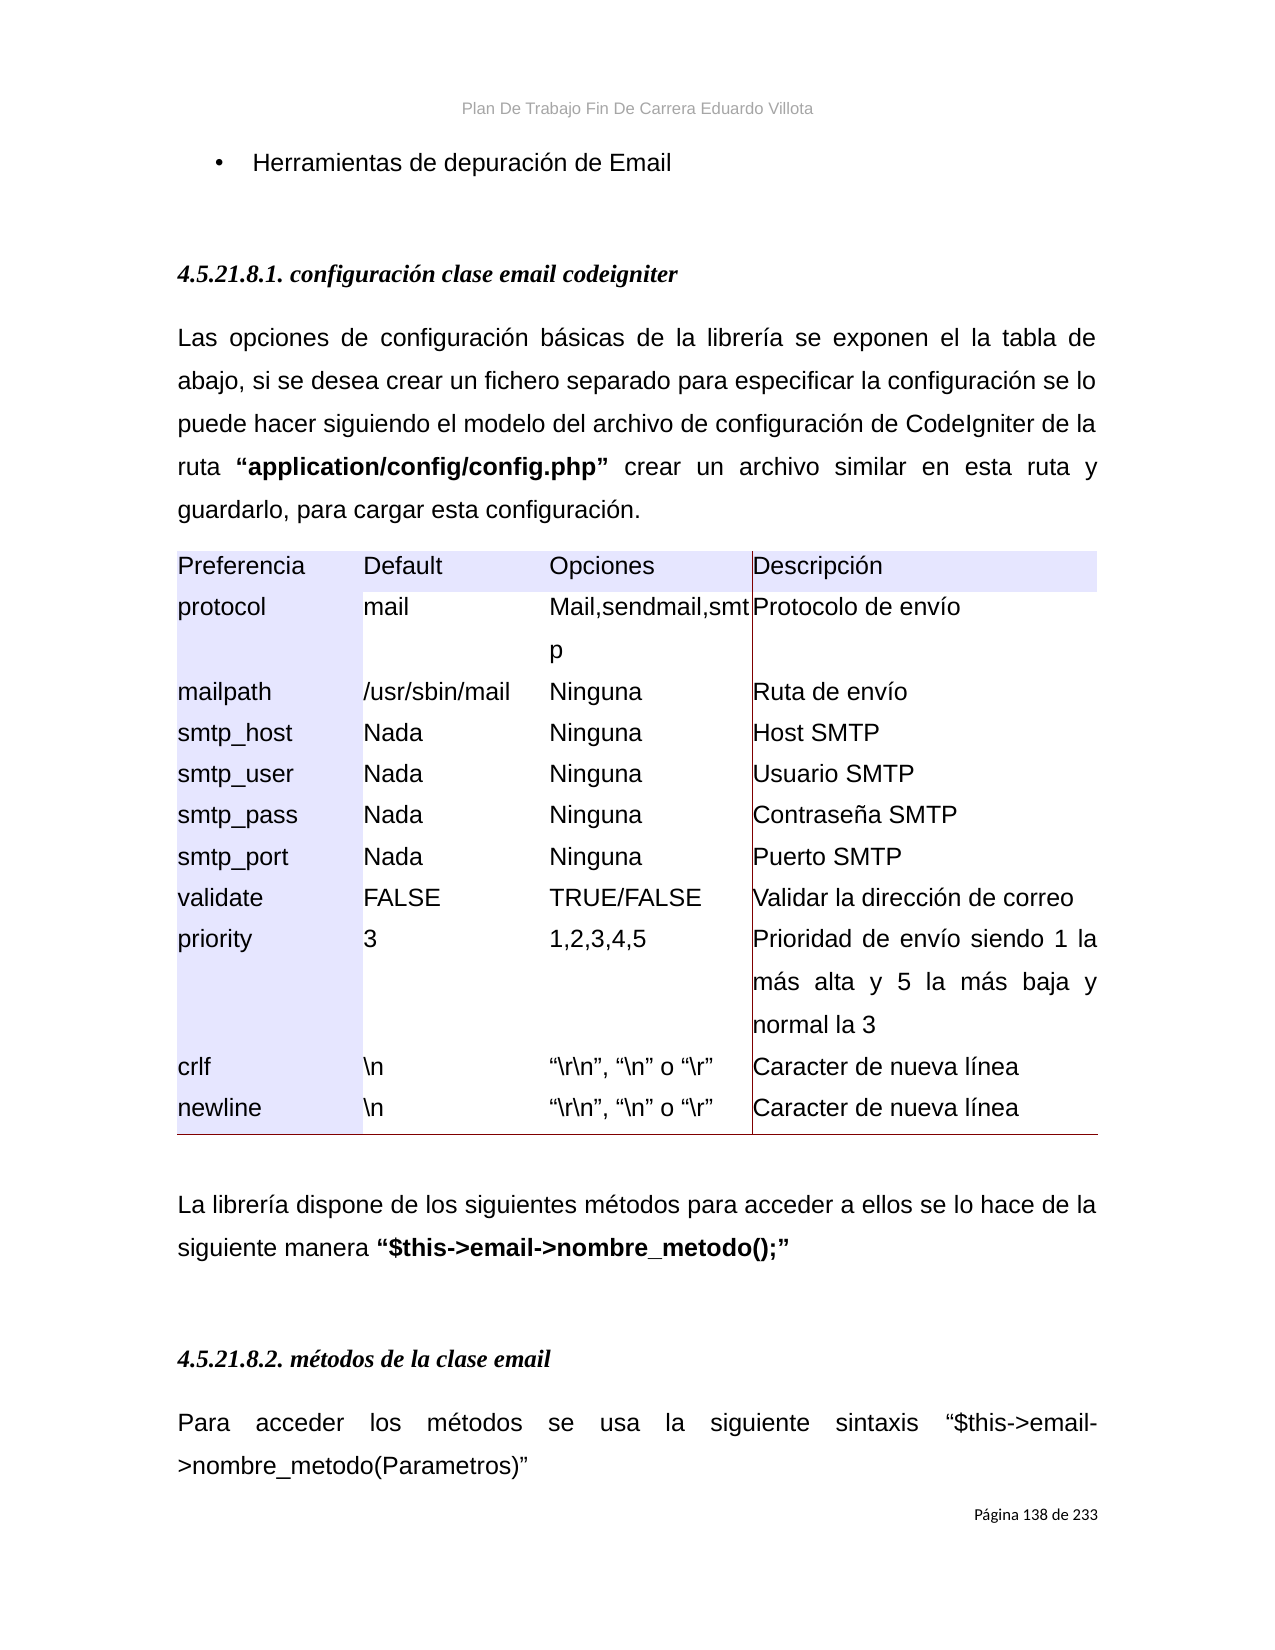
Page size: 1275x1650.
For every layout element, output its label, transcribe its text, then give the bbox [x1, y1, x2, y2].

table_cell mail [363, 592, 549, 677]
table_cell \n [363, 1093, 549, 1134]
table_cell “\r\n”, “\n” o “\r” [549, 1052, 752, 1093]
table_cell smtp_port [177, 842, 363, 883]
table_cell Ninguna [549, 718, 752, 759]
table_cell Caracter de nueva línea [753, 1093, 1097, 1134]
text 4.5.21.8.1. CONFIGURACIÓN CLASE EMAIL CODEIGNITER [177, 259, 1098, 288]
table_cell crlf [177, 1052, 363, 1093]
table_cell Puerto SMTP [753, 842, 1097, 883]
list Herramientas de depuración de Email [215, 148, 1098, 176]
table_header Preferencia [177, 551, 363, 592]
table_cell 3 [363, 924, 549, 1052]
table_cell 1,2,3,4,5 [549, 924, 752, 1052]
text Para acceder los métodos se usa la siguiente sintaxis “$this->email->nombre_metodo(Parametros)” [177, 1408, 1098, 1480]
table_cell Protocolo de envío [753, 592, 1097, 677]
text La librería dispone de los siguientes métodos para acceder a ellos se lo hace de la siguiente manera “$this->email->nombre_metodo();” [177, 1190, 1098, 1262]
table_cell Mail,sendmail,smtp [549, 592, 752, 677]
table_cell protocol [177, 592, 363, 677]
table_cell smtp_user [177, 759, 363, 800]
table_cell Validar la dirección de correo [753, 883, 1097, 924]
table_header Default [363, 551, 549, 592]
table_cell smtp_host [177, 718, 363, 759]
text Las opciones de configuración básicas de la librería se exponen el la tabla de abajo, si se desea crear un fichero separado para especificar la configuración se lo puede hacer siguiendo el modelo del archivo de configuración de CodeIgniter de la ruta “application/config/config.php” crear un archivo similar en esta ruta y guardarlo, para cargar esta configuración. [177, 323, 1098, 524]
table_header Opciones [549, 551, 752, 592]
table_cell FALSE [363, 883, 549, 924]
table_cell Usuario SMTP [753, 759, 1097, 800]
table_cell priority [177, 924, 363, 1052]
table_cell Ninguna [549, 842, 752, 883]
table_cell Nada [363, 800, 549, 842]
table_cell mailpath [177, 677, 363, 718]
table_cell newline [177, 1093, 363, 1134]
table_cell Contraseña SMTP [753, 800, 1097, 842]
table_cell Nada [363, 842, 549, 883]
table_cell Ninguna [549, 759, 752, 800]
table_cell validate [177, 883, 363, 924]
table_cell Nada [363, 759, 549, 800]
table_cell Caracter de nueva línea [753, 1052, 1097, 1093]
table_cell TRUE/FALSE [549, 883, 752, 924]
table_cell Ruta de envío [753, 677, 1097, 718]
table_header Descripción [753, 551, 1097, 592]
table_cell Host SMTP [753, 718, 1097, 759]
table_cell \n [363, 1052, 549, 1093]
text 4.5.21.8.2. MÉTODOS DE LA CLASE EMAIL [177, 1344, 1098, 1373]
table_cell Prioridad de envío siendo 1 la más alta y 5 la más baja y normal la 3 [753, 924, 1097, 1052]
table_cell smtp_pass [177, 800, 363, 842]
table_cell /usr/sbin/mail [363, 677, 549, 718]
table_cell Nada [363, 718, 549, 759]
table_cell “\r\n”, “\n” o “\r” [549, 1093, 752, 1134]
table_cell Ninguna [549, 800, 752, 842]
table_cell Ninguna [549, 677, 752, 718]
